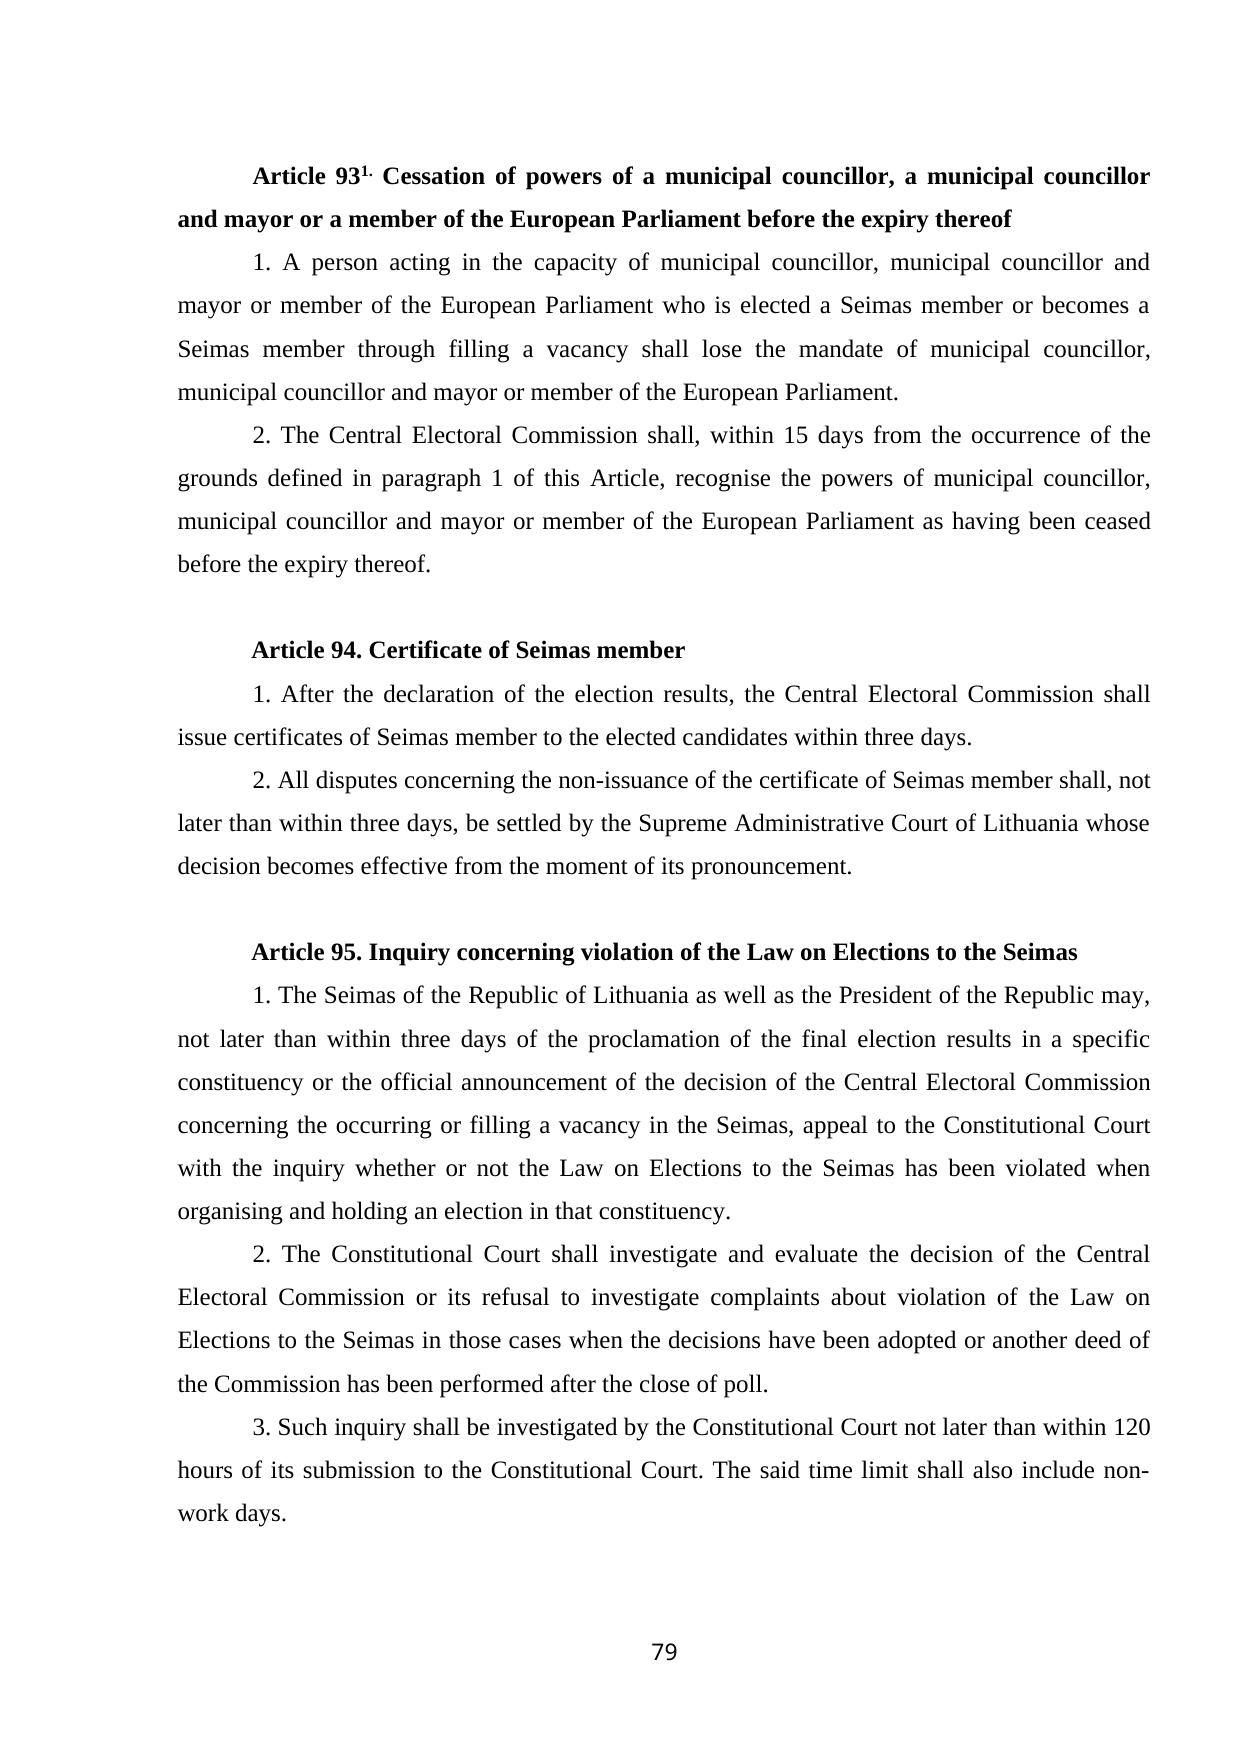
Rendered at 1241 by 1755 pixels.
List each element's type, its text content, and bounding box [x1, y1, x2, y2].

text Article 931. Cessation of powers of a municipal councillor, a municipal councillor and mayor or a member of the European Parliament before the expiry thereof [177, 161, 1152, 233]
text 2. The Constitutional Court shall investigate and evaluate the decision of the Central Electoral Commission or its refusal to investigate complaints about violation of the Law on Elections to the Seimas in those cases when the decisions have been adopted or another deed of the Commission has been performed after the close of poll. [177, 1239, 1152, 1397]
text Article 95. Inquiry concerning violation of the Law on Elections to the Seimas [177, 937, 1152, 966]
text 1. A person acting in the capacity of municipal councillor, municipal councillor and mayor or member of the European Parliament who is elected a Seimas member or becomes a Seimas member through filling a vacancy shall lose the mandate of municipal councillor, municipal councillor and mayor or member of the European Parliament. [177, 247, 1152, 406]
text 1. The Seimas of the Republic of Lithuania as well as the President of the Republic may, not later than within three days of the proclamation of the final election results in a specific constituency or the official announcement of the decision of the Central Electoral Commission concerning the occurring or filling a vacancy in the Seimas, appeal to the Constitutional Court with the inquiry whether or not the Law on Elections to the Seimas has been violated when organising and holding an election in that constituency. [177, 981, 1152, 1225]
text Article 94. Certificate of Seimas member [177, 636, 1152, 664]
text 2. All disputes concerning the non-issuance of the certificate of Seimas member shall, not later than within three days, be settled by the Supreme Administrative Court of Lithuania whose decision becomes effective from the moment of its pronouncement. [177, 765, 1152, 880]
text 3. Such inquiry shall be investigated by the Constitutional Court not later than within 120 hours of its submission to the Constitutional Court. The said time limit shall also include non-work days. [177, 1412, 1152, 1527]
text 2. The Central Electoral Commission shall, within 15 days from the occurrence of the grounds defined in paragraph 1 of this Article, recognise the powers of municipal councillor, municipal councillor and mayor or member of the European Parliament as having been ceased before the expiry thereof. [177, 420, 1152, 578]
text 1. After the declaration of the election results, the Central Electoral Commission shall issue certificates of Seimas member to the elected candidates within three days. [177, 679, 1152, 751]
